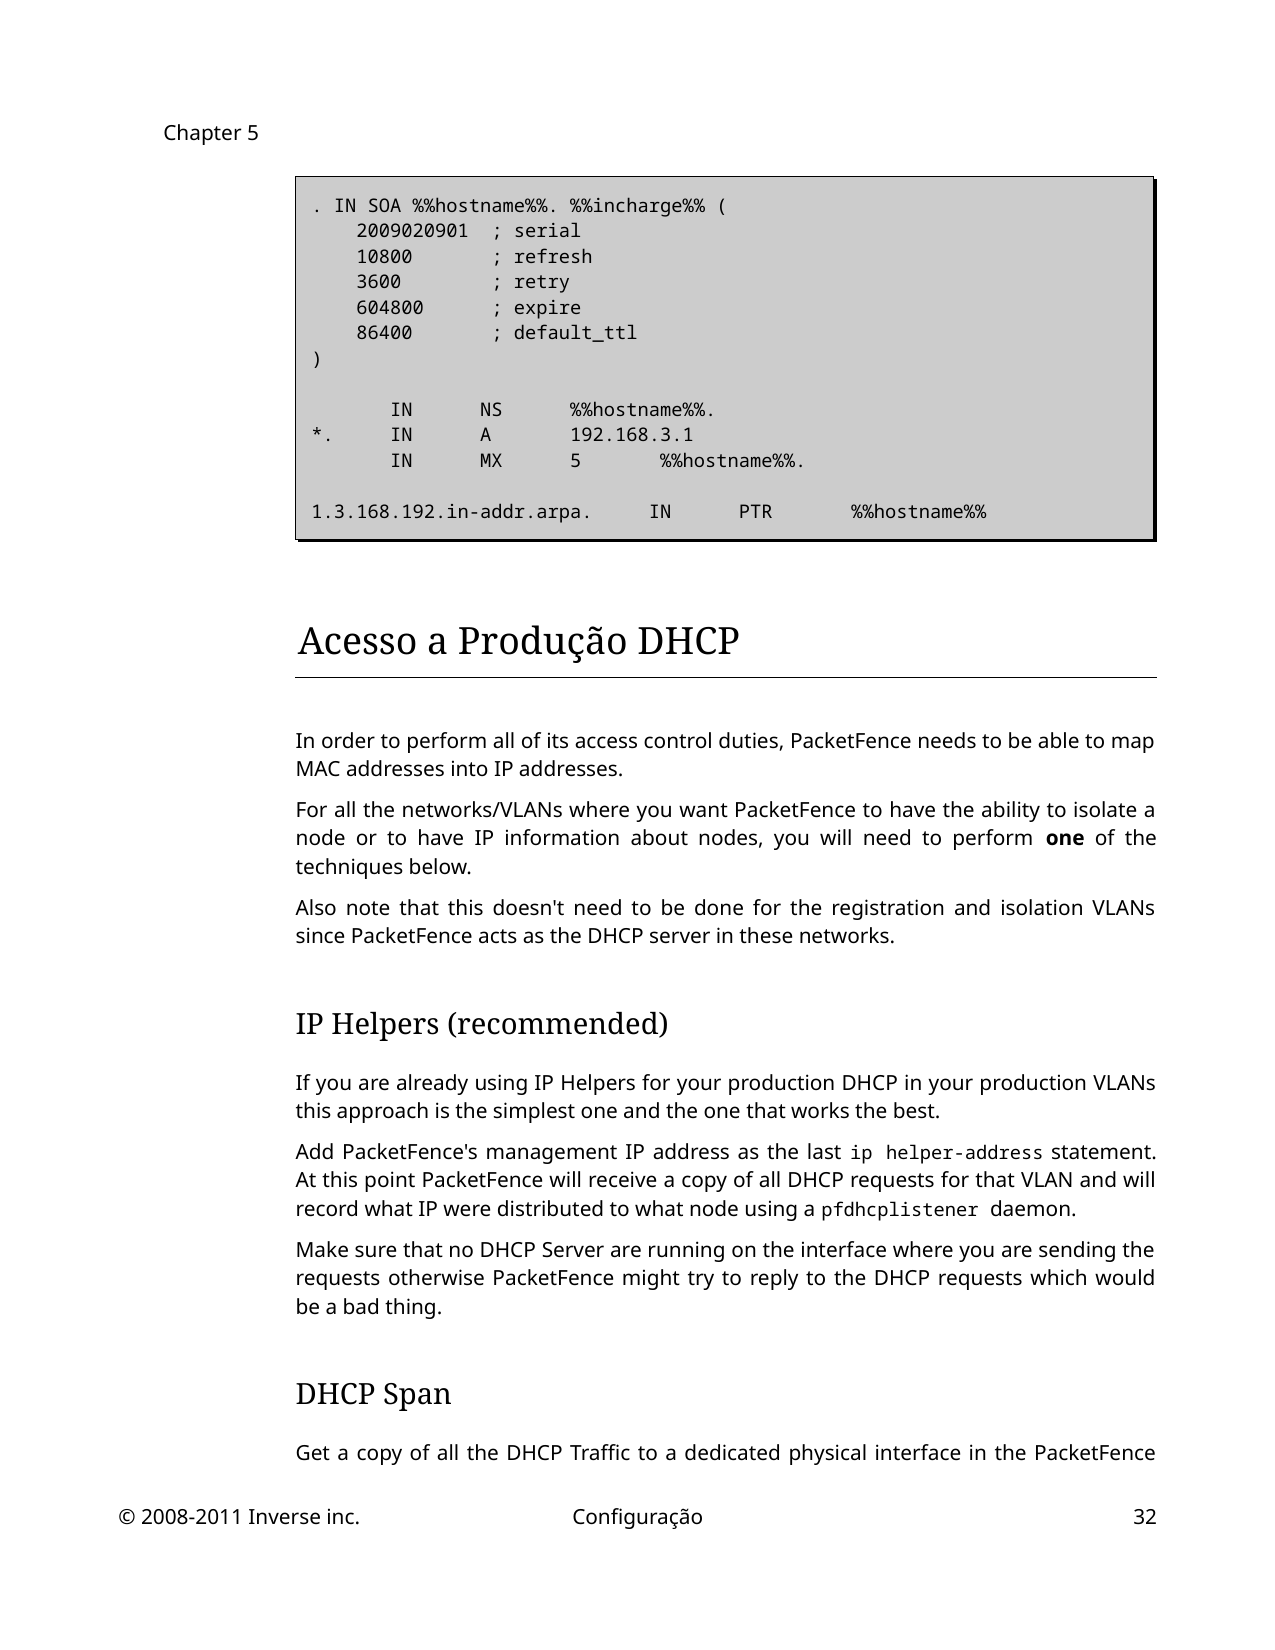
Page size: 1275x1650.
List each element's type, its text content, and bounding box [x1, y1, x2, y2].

text In order to perform all of its access control duties, PacketFence needs to be able to map MAC addresses into IP addresses. [295, 726, 1157, 783]
text Make sure that no DHCP Server are running on the interface where you are sending the requests otherwise PacketFence might try to reply to the DHCP requests which would be a bad thing. [295, 1235, 1157, 1320]
subtitle IP Helpers (recommended) [295, 1003, 1157, 1043]
text Get a copy of all the DHCP Traffic to a dedicated physical interface in the PacketFence [295, 1438, 1157, 1467]
text Also note that this doesn't need to be done for the registration and isolation VLANs since PacketFence acts as the DHCP server in these networks. [295, 893, 1157, 950]
text If you are already using IP Helpers for your production DHCP in your production VLANs this approach is the simplest one and the one that works the best. [295, 1068, 1157, 1124]
subtitle Acesso a Produção DHCP [295, 614, 1157, 677]
subtitle DHCP Span [295, 1374, 1157, 1413]
text Add PacketFence's management IP address as the last ip helper-address statement. At this point PacketFence will receive a copy of all DHCP requests for that VLAN and will record what IP were distributed to what node using a pfdhcplistener daemon. [295, 1137, 1157, 1222]
text For all the networks/VLANs where you want PacketFence to have the ability to isolate a node or to have IP information about nodes, you will need to perform one of the techniques below. [295, 795, 1157, 880]
text . IN SOA %%hostname%%. %%incharge%% ( 2009020901 ; serial 10800 ; refresh 3600 ; retry 604800 ; expire 86400 ; default_ttl ) IN NS %%hostname%%. *. IN A 192.168.3.1 IN MX 5 %%hostname%%. 1.3.168.192.in-addr.arpa. IN PTR %%hostname%% [296, 177, 1153, 539]
